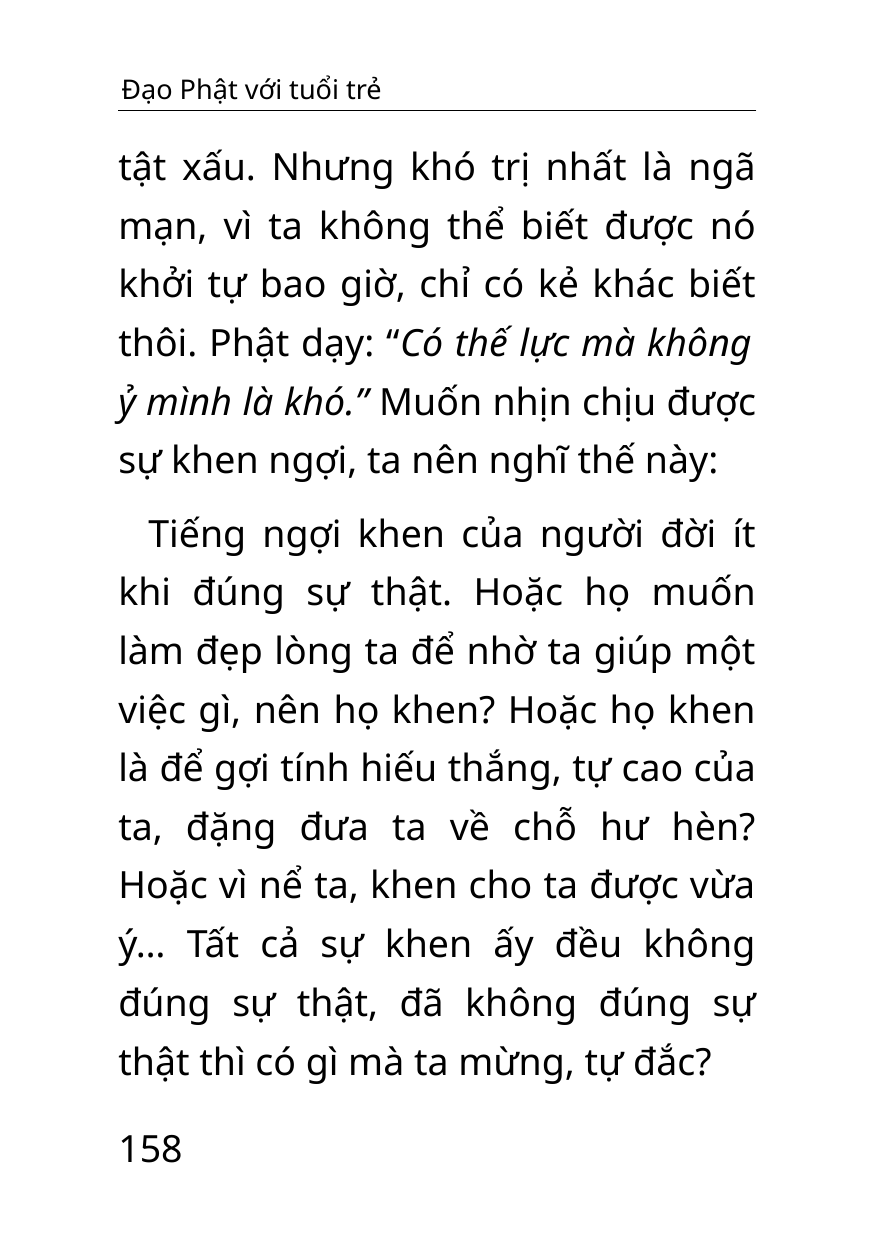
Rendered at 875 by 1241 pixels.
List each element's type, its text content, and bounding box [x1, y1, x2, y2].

text Tiếng ngợi khen của người đời ít khi đúng sự thật. Hoặc họ muốn làm đẹp lòng ta để nhờ ta giúp một việc gì, nên họ khen? Hoặc họ khen là để gợi tính hiếu thắng, tự cao của ta, đặng đưa ta về chỗ hư hèn? Hoặc vì nể ta, khen cho ta được vừa ý… Tất cả sự khen ấy đều không đúng sự thật, đã không đúng sự thật thì có gì mà ta mừng, tự đắc? [118, 507, 756, 1086]
text tật xấu. Nhưng khó trị nhất là ngã mạn, vì ta không thể biết được nó khởi tự bao giờ, chỉ có kẻ khác biết thôi. Phật dạy: “Có thế lực mà không ỷ mình là khó.” Muốn nhịn chịu được sự khen ngợi, ta nên nghĩ thế này: [118, 141, 756, 485]
